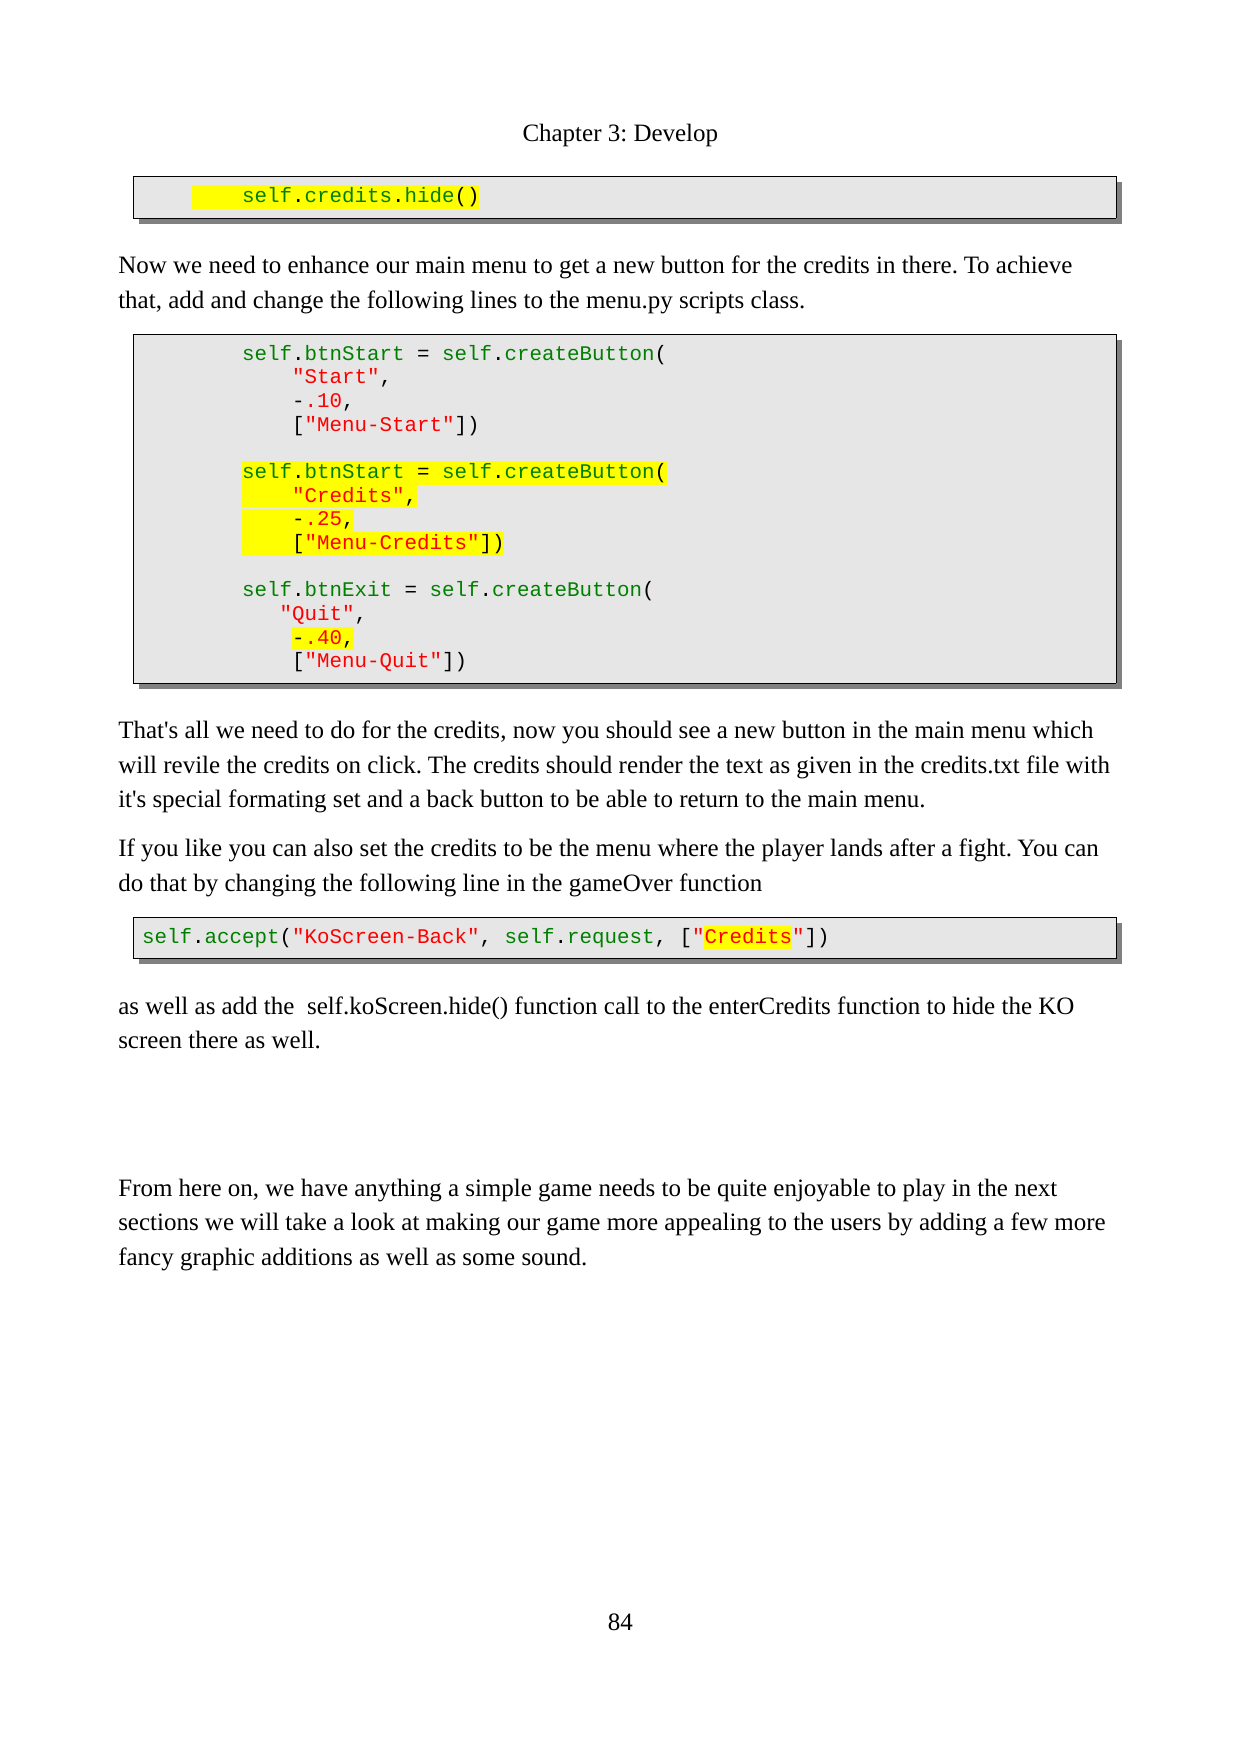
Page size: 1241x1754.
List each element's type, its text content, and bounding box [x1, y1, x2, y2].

text as well as add the self.koScreen.hide() function call to the enterCredits function to hide the KO screen there as well. [118, 991, 1122, 1054]
text If you like you can also set the credits to be the menu where the player lands after a fight. You can do that by changing the following line in the gameOver function [118, 833, 1122, 897]
text self.credits.hide() [134, 177, 1116, 218]
text That's all we need to do for the credits, now you should see a new button in the main menu which will revile the credits on click. The credits should render the text as given in the credits.txt file with it's special formating set and a back button to be able to return to the main menu. [118, 715, 1122, 813]
text Now we need to enhance our main menu to get a new button for the credits in there. To achieve that, add and change the following lines to the menu.py scripts class. [118, 250, 1122, 314]
text ["Menu-Start"]) [134, 405, 1116, 428]
text self.btnStart = self.createButton( [134, 335, 1116, 358]
text ["Menu-Quit"]) [134, 641, 1116, 683]
text self.accept("KoScreen-Back", self.request, ["Credits"]) [134, 918, 1116, 958]
text -.25, [134, 499, 1116, 523]
text "Quit", [134, 594, 1116, 618]
text "Credits", [134, 476, 1116, 499]
text -.10, [134, 381, 1116, 405]
text self.btnExit = self.createButton( [134, 570, 1116, 594]
text ["Menu-Credits"]) [134, 523, 1116, 547]
text self.btnStart = self.createButton( [134, 452, 1116, 476]
text "Start", [134, 358, 1116, 381]
text -.40, [134, 618, 1116, 641]
text From here on, we have anything a simple game needs to be quite enjoyable to play in the next sections we will take a look at making our game more appealing to the users by adding a few more fancy graphic additions as well as some sound. [118, 1173, 1122, 1270]
